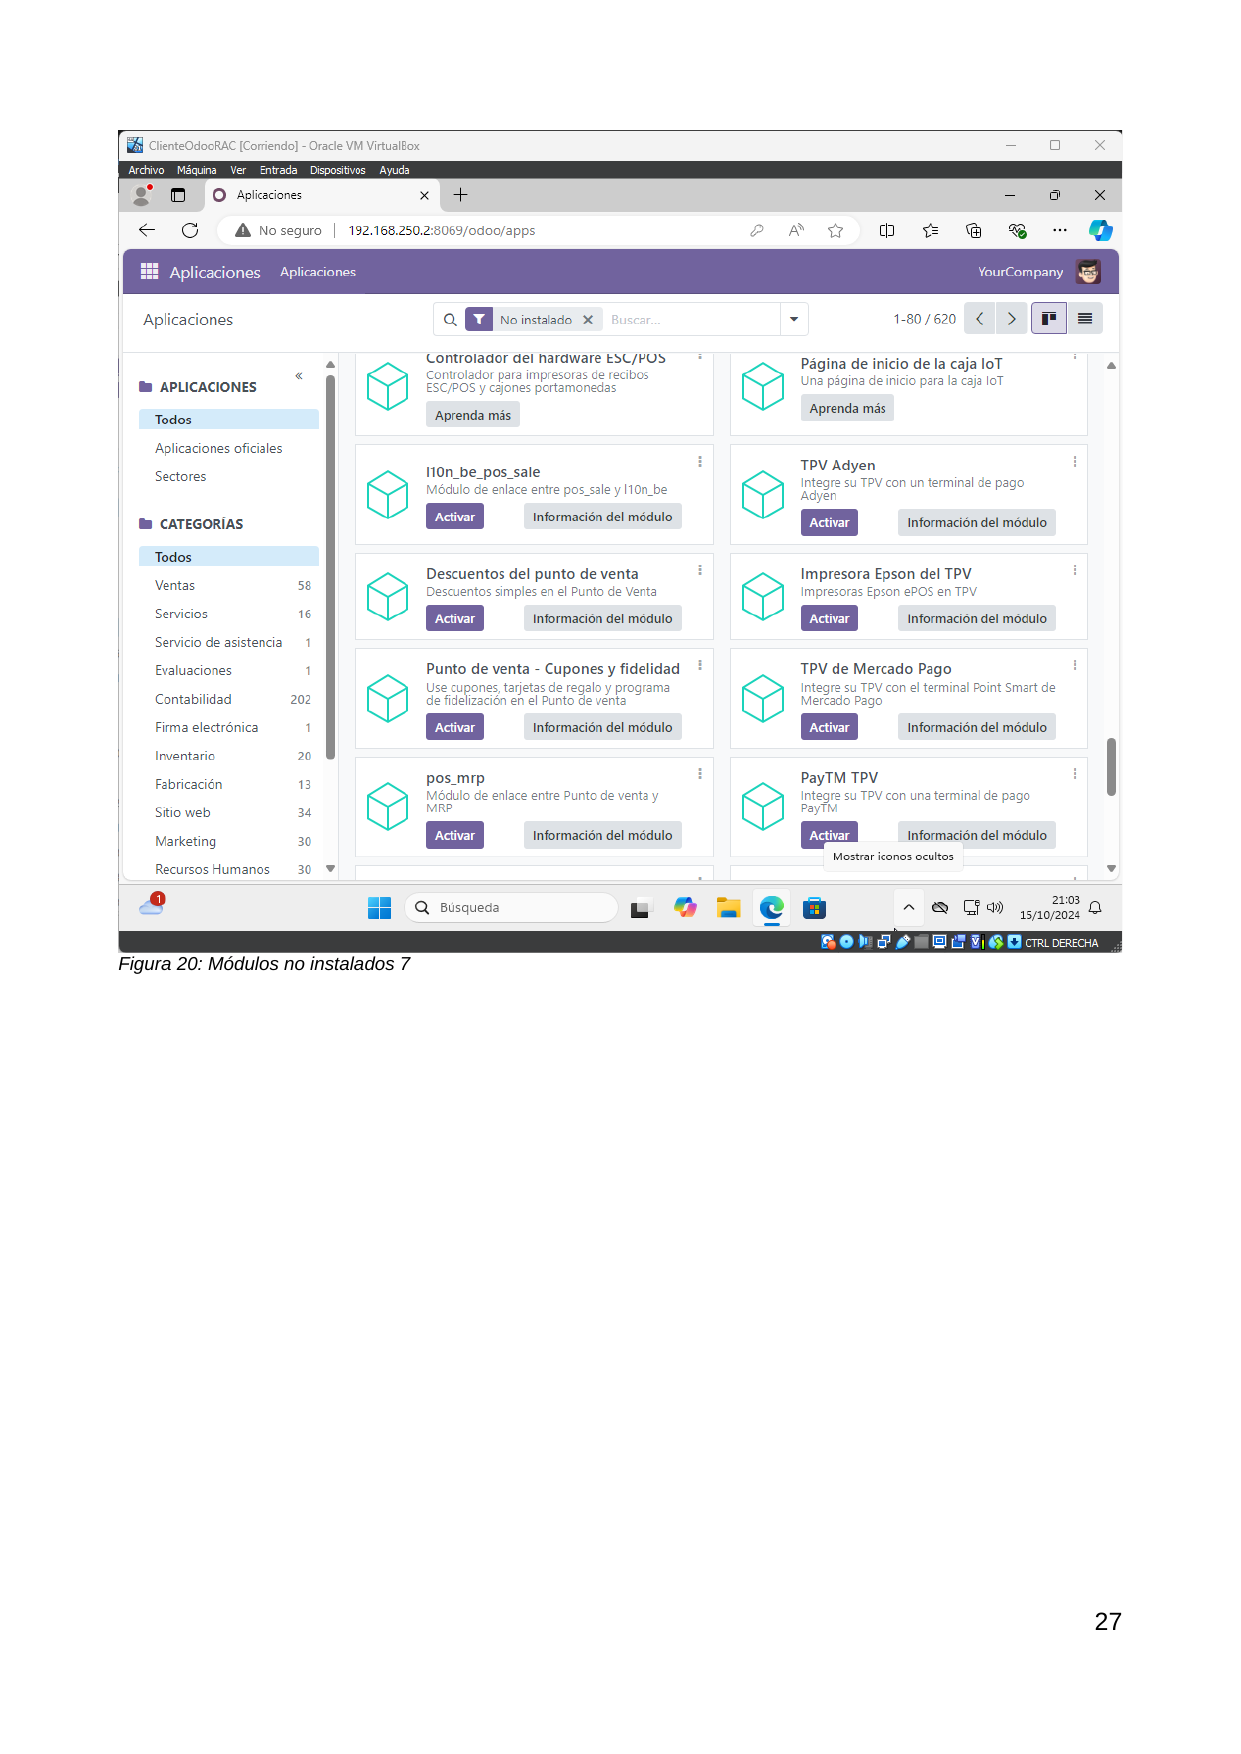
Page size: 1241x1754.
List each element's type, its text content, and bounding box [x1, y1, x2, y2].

picture [118, 130, 1123, 953]
text Figura 20: Módulos no instalados 7 [118, 953, 1122, 974]
